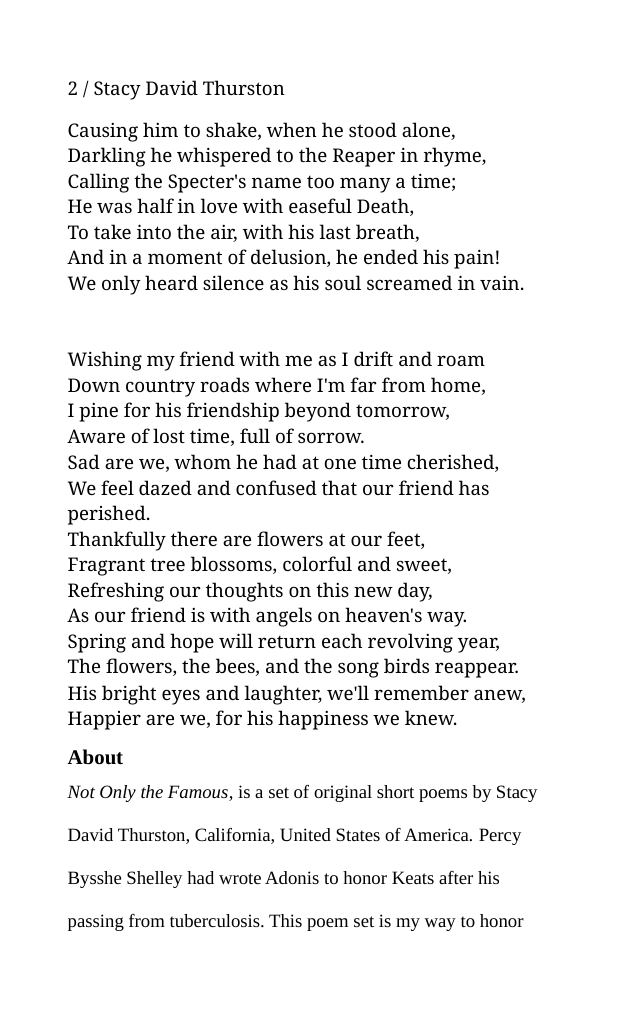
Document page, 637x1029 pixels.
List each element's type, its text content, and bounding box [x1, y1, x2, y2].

subtitle About [67, 745, 553, 769]
text I pine for his friendship beyond tomorrow, [67, 398, 553, 423]
text Aware of lost time, full of sorrow. [67, 423, 553, 449]
text Darkling he whispered to the Reaper in rhyme, [67, 143, 553, 168]
text His bright eyes and laughter, we'll remember anew, [67, 680, 553, 705]
text And in a moment of delusion, he ended his pain! [67, 245, 553, 270]
text Fragrant tree blossoms, colorful and sweet, [67, 551, 553, 577]
text He was half in love with easeful Death, [67, 194, 553, 219]
text Calling the Specter's name too many a time; [67, 168, 553, 194]
text Wishing my friend with me as I drift and roam [67, 347, 553, 372]
text As our friend is with angels on heaven's way. [67, 602, 553, 628]
text The flowers, the bees, and the song birds reappear. [67, 654, 553, 679]
text Refreshing our thoughts on this new day, [67, 577, 553, 602]
text Thankfully there are flowers at our feet, [67, 526, 553, 551]
text We only heard silence as his soul screamed in vain. [67, 270, 553, 296]
text Happier are we, for his happiness we knew. [67, 705, 553, 731]
text To take into the air, with his last breath, [67, 219, 553, 245]
text Sad are we, whom he had at one time cherished, [67, 449, 553, 475]
text Down country roads where I'm far from home, [67, 372, 553, 398]
text Causing him to shake, when he stood alone, [67, 117, 553, 143]
text We feel dazed and confused that our friend has perished. [67, 475, 553, 526]
text Spring and hope will return each revolving year, [67, 628, 553, 654]
text Not Only the Famous, is a set of original short poems by Stacy David Thurston, California, United States of America. Percy Bysshe Shelley had wrote Adonis to honor Keats after his passing from tuberculosis. This poem set is my way to honor [67, 781, 553, 932]
